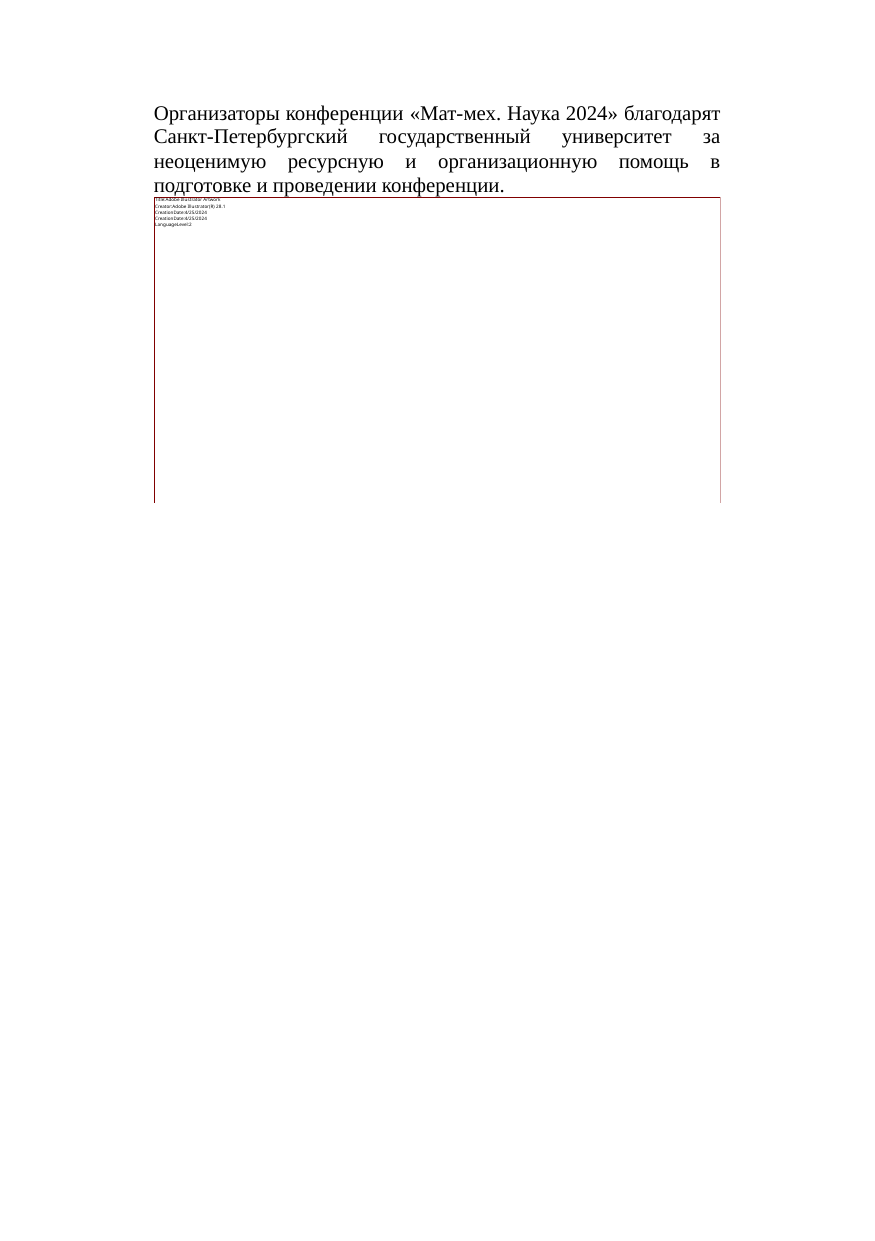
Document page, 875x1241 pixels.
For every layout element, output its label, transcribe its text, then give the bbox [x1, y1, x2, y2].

text Организаторы конференции «Мат-мех. Наука 2024» благодарят Санкт-Петербургский государственный университет за неоценимую ресурсную и организационную помощь в подготовке и проведении конференции. [153, 100, 721, 197]
